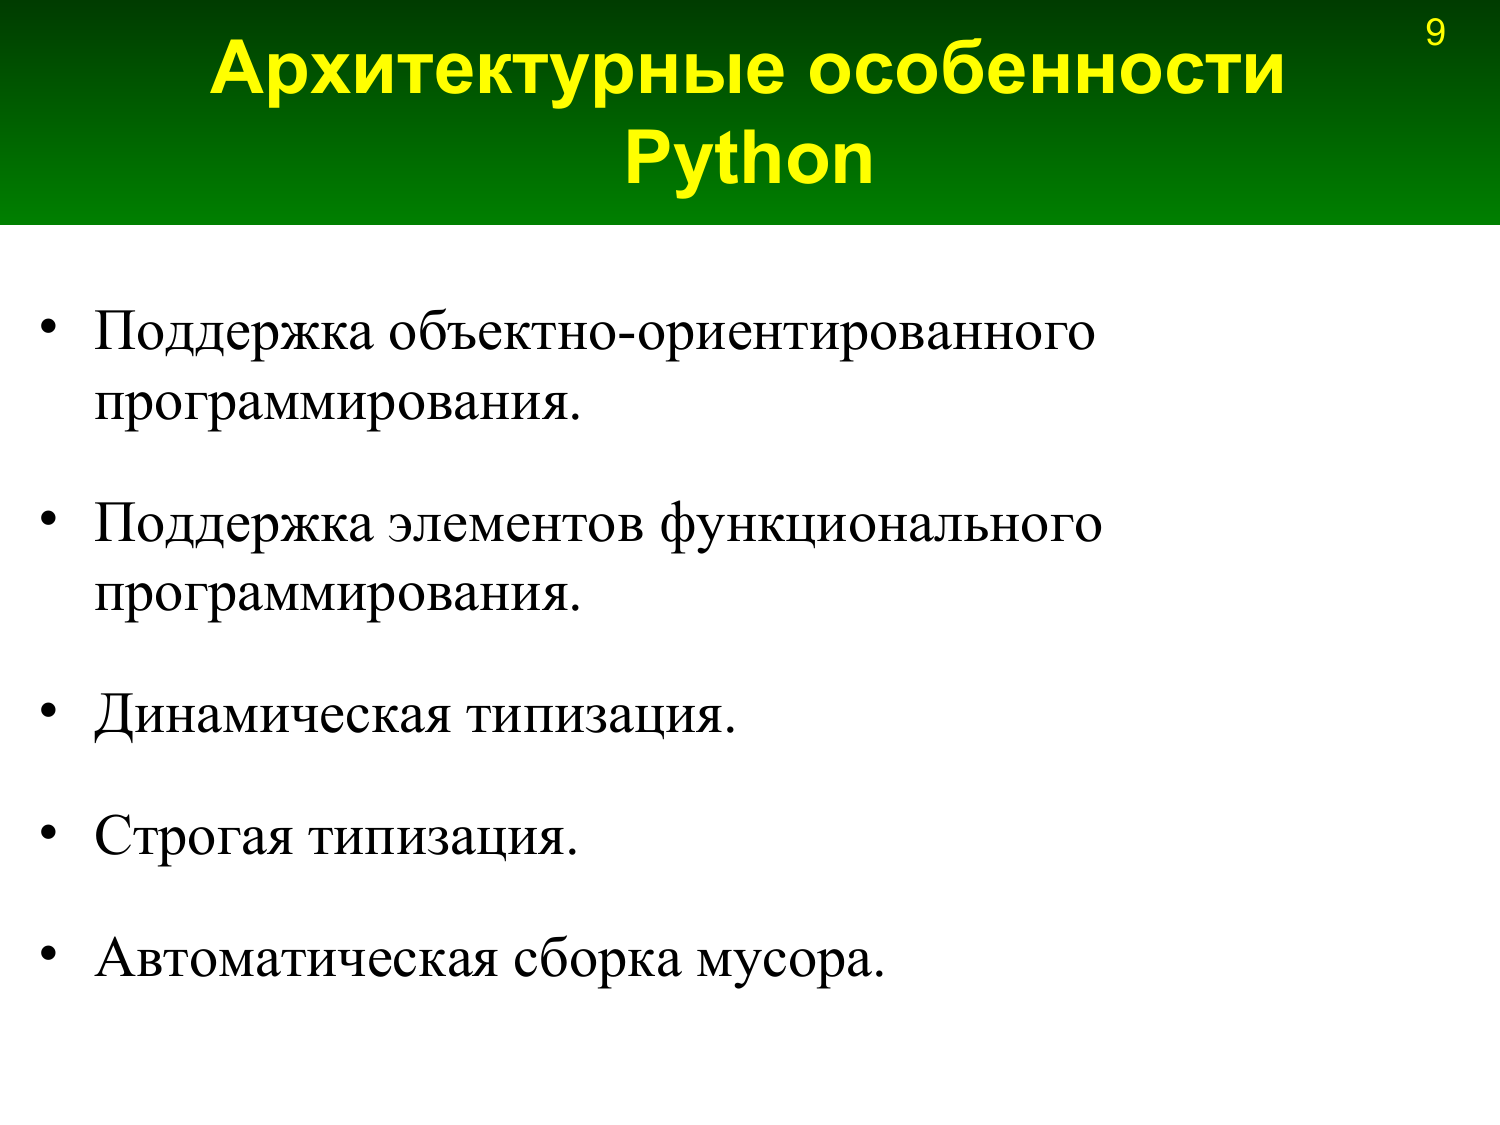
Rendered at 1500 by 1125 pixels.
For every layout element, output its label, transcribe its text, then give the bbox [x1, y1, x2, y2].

title Архитектурные особенности Python [112, 0, 1388, 283]
list Поддержка объектно-ориентированного программирования. Поддержка элементов функционального программирования. Динамическая типизация. Строгая типизация. Автоматическая сборка мусора. [23, 283, 1489, 1016]
